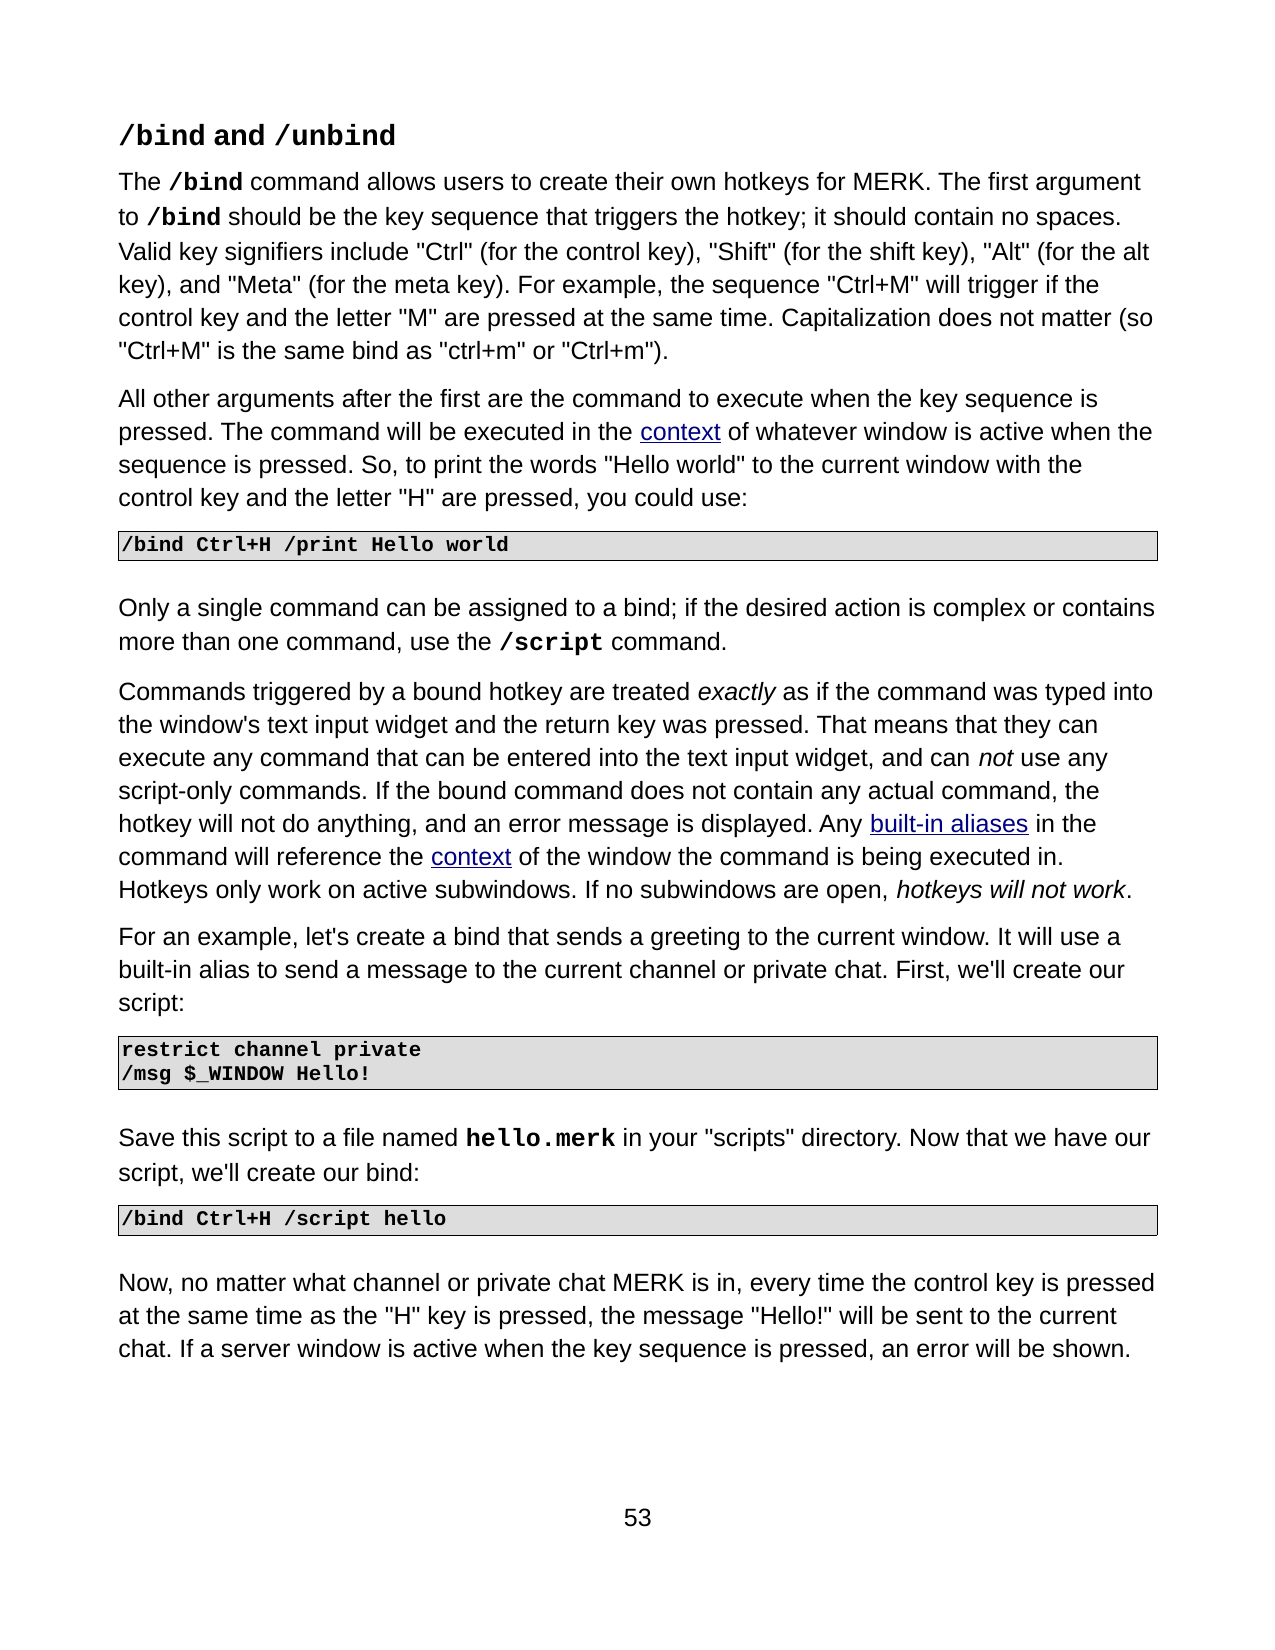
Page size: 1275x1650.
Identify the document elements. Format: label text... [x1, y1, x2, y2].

text Commands triggered by a bound hotkey are treated exactly as if the command was typed into the window's text input widget and the return key was pressed. That means that they can execute any command that can be entered into the text input widget, and can not use any script-only commands. If the bound command does not contain any actual command, the hotkey will not do anything, and an error message is displayed. Any built-in aliases in the command will reference the context of the window the command is being executed in. Hotkeys only work on active subwindows. If no subwindows are open, hotkeys will not work. [118, 677, 1157, 903]
table_header /bind Ctrl+H /print Hello world [119, 532, 1157, 560]
table_header restrict channel private /msg $_WINDOW Hello! [119, 1037, 1157, 1089]
table_header /bind Ctrl+H /script hello [119, 1206, 1157, 1235]
text The /bind command allows users to create their own hotkeys for MERK. The first argument to /bind should be the key sequence that triggers the hotkey; it should contain no spaces. Valid key signifiers include "Ctrl" (for the control key), "Shift" (for the shift key), "Alt" (for the alt key), and "Meta" (for the meta key). For example, the sequence "Ctrl+M" will trigger if the control key and the letter "M" are pressed at the same time. Capitalization does not matter (so "Ctrl+M" is the same bind as "ctrl+m" or "Ctrl+m"). [118, 167, 1157, 365]
text All other arguments after the first are the command to execute when the key sequence is pressed. The command will be executed in the context of whatever window is active when the sequence is pressed. So, to print the words "Hello world" to the current window with the control key and the letter "H" are pressed, you could use: [118, 384, 1157, 512]
subtitle /bind and /unbind [118, 118, 1157, 154]
text Only a single command can be assigned to a bind; if the desired action is complex or contains more than one command, use the /script command. [118, 561, 1157, 657]
text Now, no matter what channel or private chat MERK is in, every time the control key is pressed at the same time as the "H" key is pressed, the message "Hello!" will be sent to the current chat. If a server window is active when the key sequence is pressed, an error will be shown. [118, 1236, 1157, 1363]
text Save this script to a file named hello.merk in your "scripts" directory. Now that we have our script, we'll create our bind: [118, 1090, 1157, 1186]
text For an example, let's create a bind that sends a greeting to the current window. It will use a built-in alias to send a message to the current channel or private chat. First, we'll create our script: [118, 922, 1157, 1017]
